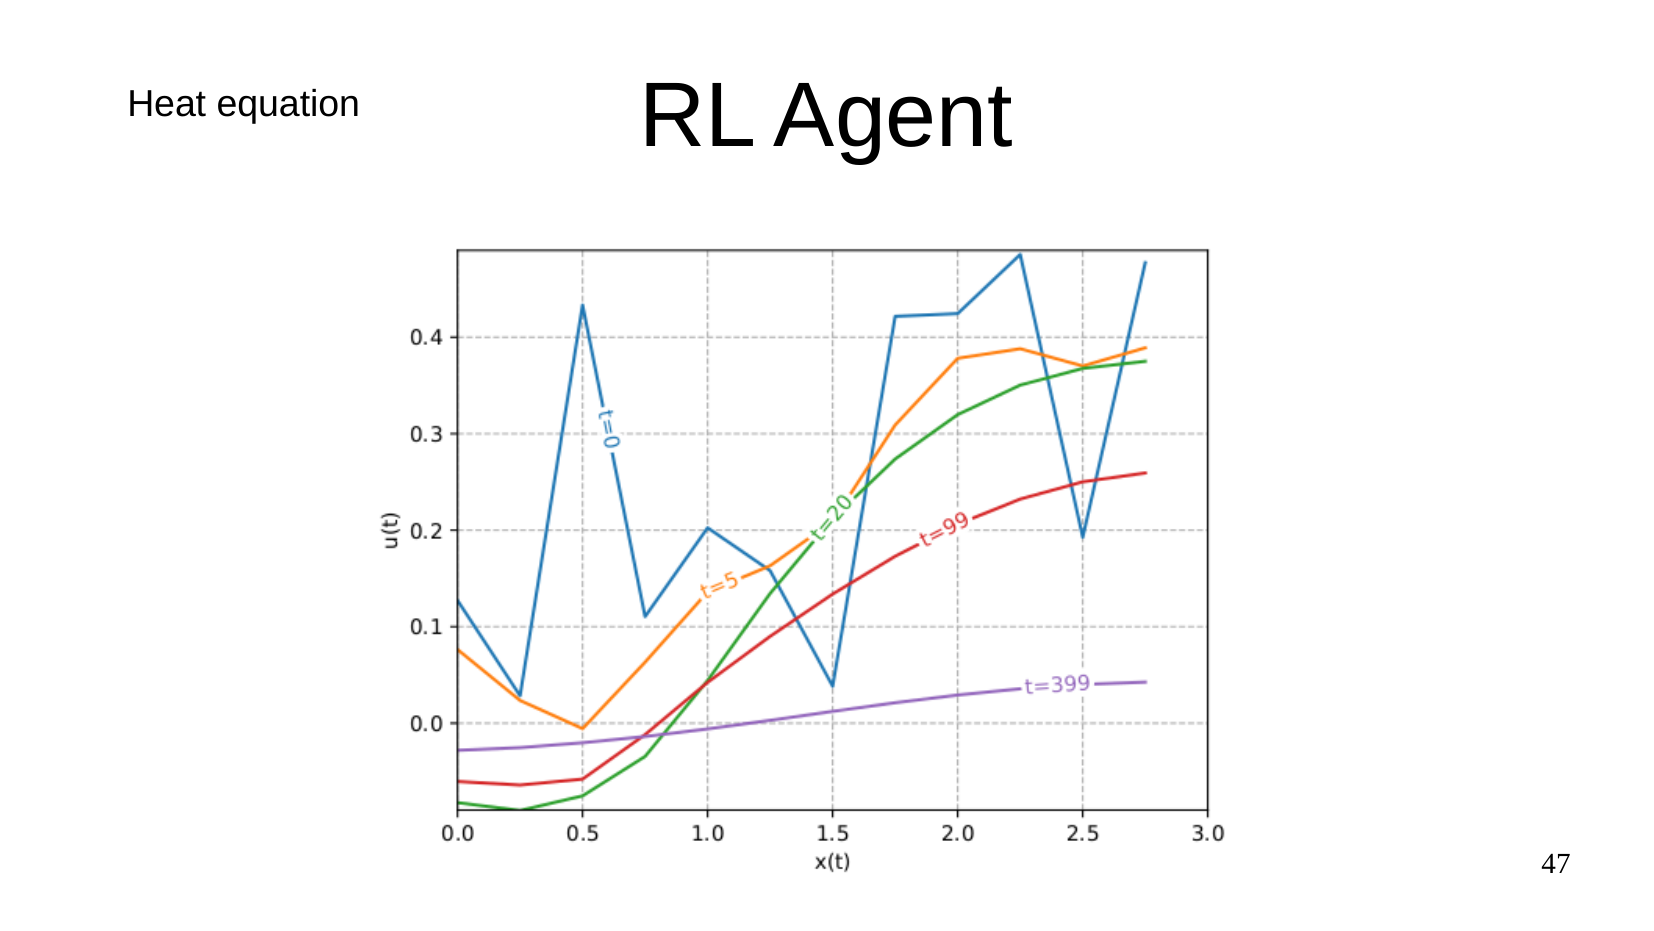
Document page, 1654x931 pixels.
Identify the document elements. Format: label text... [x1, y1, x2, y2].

title RL Agent [82, 37, 1571, 193]
picture [363, 215, 1265, 891]
text_box Heat equation [112, 75, 413, 216]
